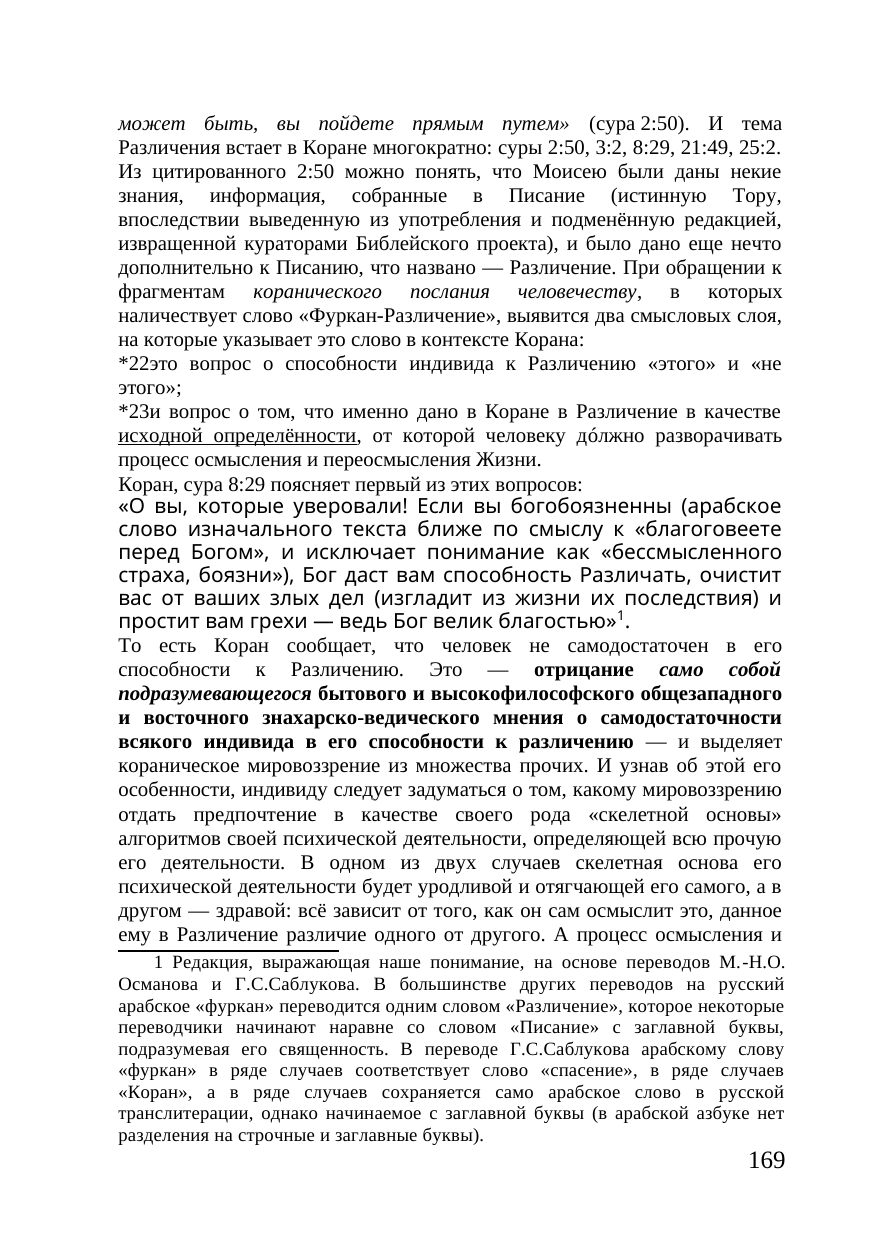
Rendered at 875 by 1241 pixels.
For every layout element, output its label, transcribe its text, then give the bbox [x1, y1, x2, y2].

list это вопрос о способности индивида к Различению «этого» и «не этого»; [118, 351, 783, 399]
text «О вы, которые уверовали! Если вы богобоязненны (арабское слово изначального текста ближе по смыслу к «благоговеете перед Богом», и исключает понимание как «бессмысленного страха, боязни»), Бог даст вам способность Различать, очистит вас от ваших злых дел (изгладит из жизни их последствия) и простит вам грехи — ведь Бог велик благостью». [118, 496, 783, 633]
list и вопрос о том, что именно дано в Коране в Различение в качестве исходной определённости, от которой человеку дóлжно разворачивать процесс осмысления и переосмысления Жизни. [118, 399, 783, 471]
text может быть, вы пойдете прямым путем» (сура 2:50). И тема Различения встает в Коране многократно: суры 2:50, 3:2, 8:29, 21:49, 25:2. Из цитированного 2:50 можно понять, что Моисею были даны некие знания, информация, собранные в Писание (истинную Тору, впоследствии выведенную из употребления и подменённую редакцией, извращенной кураторами Библейского проекта), и было дано еще нечто дополнительно к Писанию, что названо — Различение. При обращении к фрагментам коранического послания человечеству, в которых наличествует слово «Фуркан-Различение», выявится два смысловых слоя, на которые указывает это слово в контексте Корана: [118, 111, 783, 351]
text Коран, сура 8:29 поясняет первый из этих вопросов: [118, 471, 783, 496]
text Редакция, выражающая наше понимание, на основе переводов М.‑Н.О. Османова и Г.С.Саблукова. В большинстве других переводов на русский арабское «фуркан» переводится одним словом «Различение», которое некоторые переводчики начинают наравне со словом «Писание» с заглавной буквы, подразумевая его священность. В переводе Г.С.Саблукова арабскому слову «фуркан» в ряде случаев соответствует слово «спасение», в ряде случаев «Коран», а в ряде случаев сохраняется само арабское слово в русской транслитерации, однако начинаемое с заглавной буквы (в арабской азбуке нет разделения на строчные и заглавные буквы). [118, 951, 786, 1145]
text То есть Коран сообщает, что человек не самодостаточен в его способности к Различению. Это — отрицание само собой подразумевающегося бытового и высокофилософского общезападного и восточного знахарско-ведического мнения о самодостаточности всякого индивида в его способности к различению — и выделяет кораническое мировоззрение из множества прочих. И узнав об этой его особенности, индивиду следует задуматься о том, какому мировоззрению отдать предпочтение в качестве своего рода «скелетной основы» алгоритмов своей психической деятельности, определяющей всю прочую его деятельности. В одном из двух случаев скелетная основа его психической деятельности будет уродливой и отягчающей его самого, а в другом — здравой: всё зависит от того, как он сам осмыслит это, данное ему в Различение различие одного от другого. А процесс осмысления и [118, 633, 783, 946]
